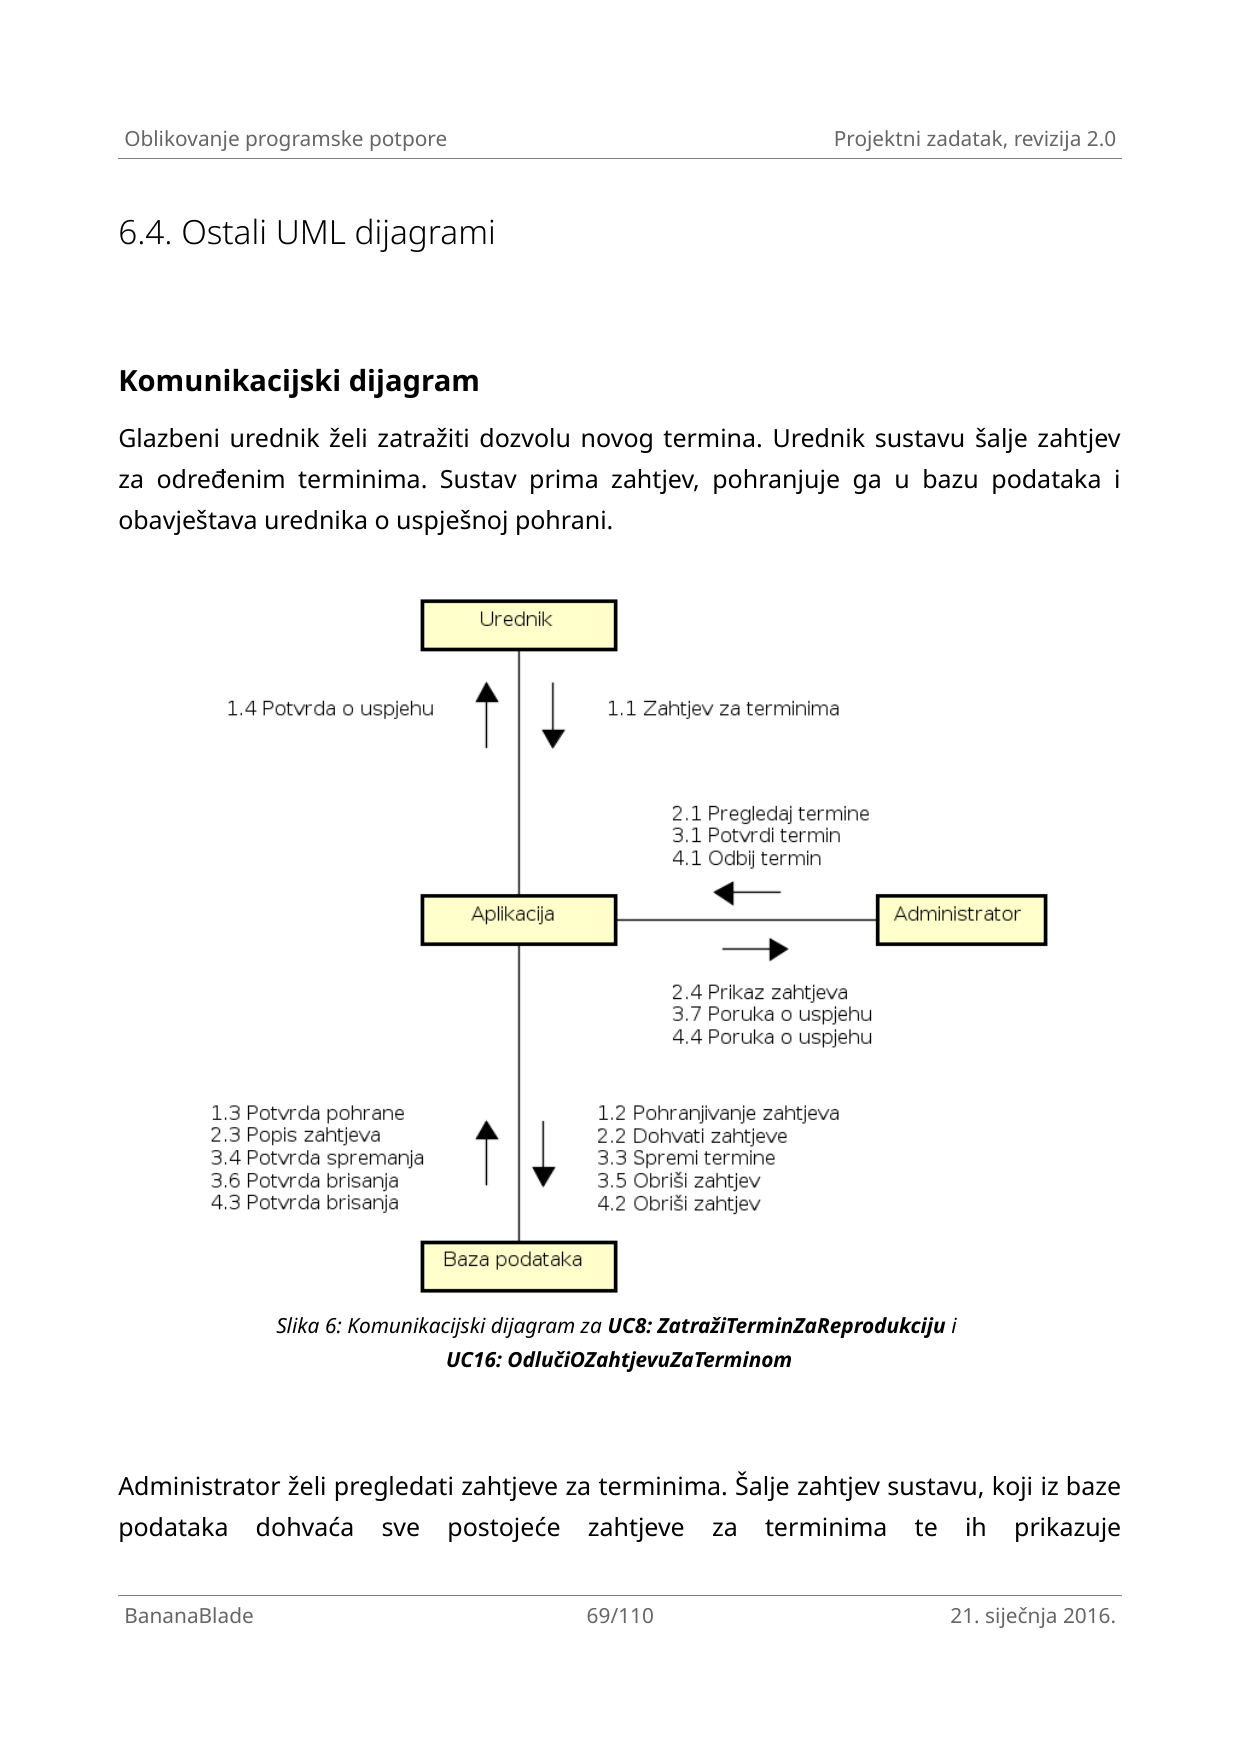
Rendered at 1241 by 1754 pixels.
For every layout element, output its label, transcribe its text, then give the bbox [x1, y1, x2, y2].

picture [178, 585, 1062, 1306]
subtitle 6.4. Ostali UML dijagrami [118, 209, 1122, 254]
text Glazbeni urednik želi zatražiti dozvolu novog termina. Urednik sustavu šalje zahtjev za određenim terminima. Sustav prima zahtjev, pohranjuje ga u bazu podataka i obavještava urednika o uspješnoj pohrani. [118, 421, 1122, 537]
text Administrator želi pregledati zahtjeve za terminima. Šalje zahtjev sustavu, koji iz baze podataka dohvaća sve postojeće zahtjeve za terminima te ih prikazuje [118, 1469, 1122, 1543]
subtitle Komunikacijski dijagram [118, 361, 1122, 400]
text Slika 6: Komunikacijski dijagram za UC8: ZatražiTerminZaReprodukciju i UC16: OdlučiOZahtjevuZaTerminom [118, 1306, 1122, 1374]
